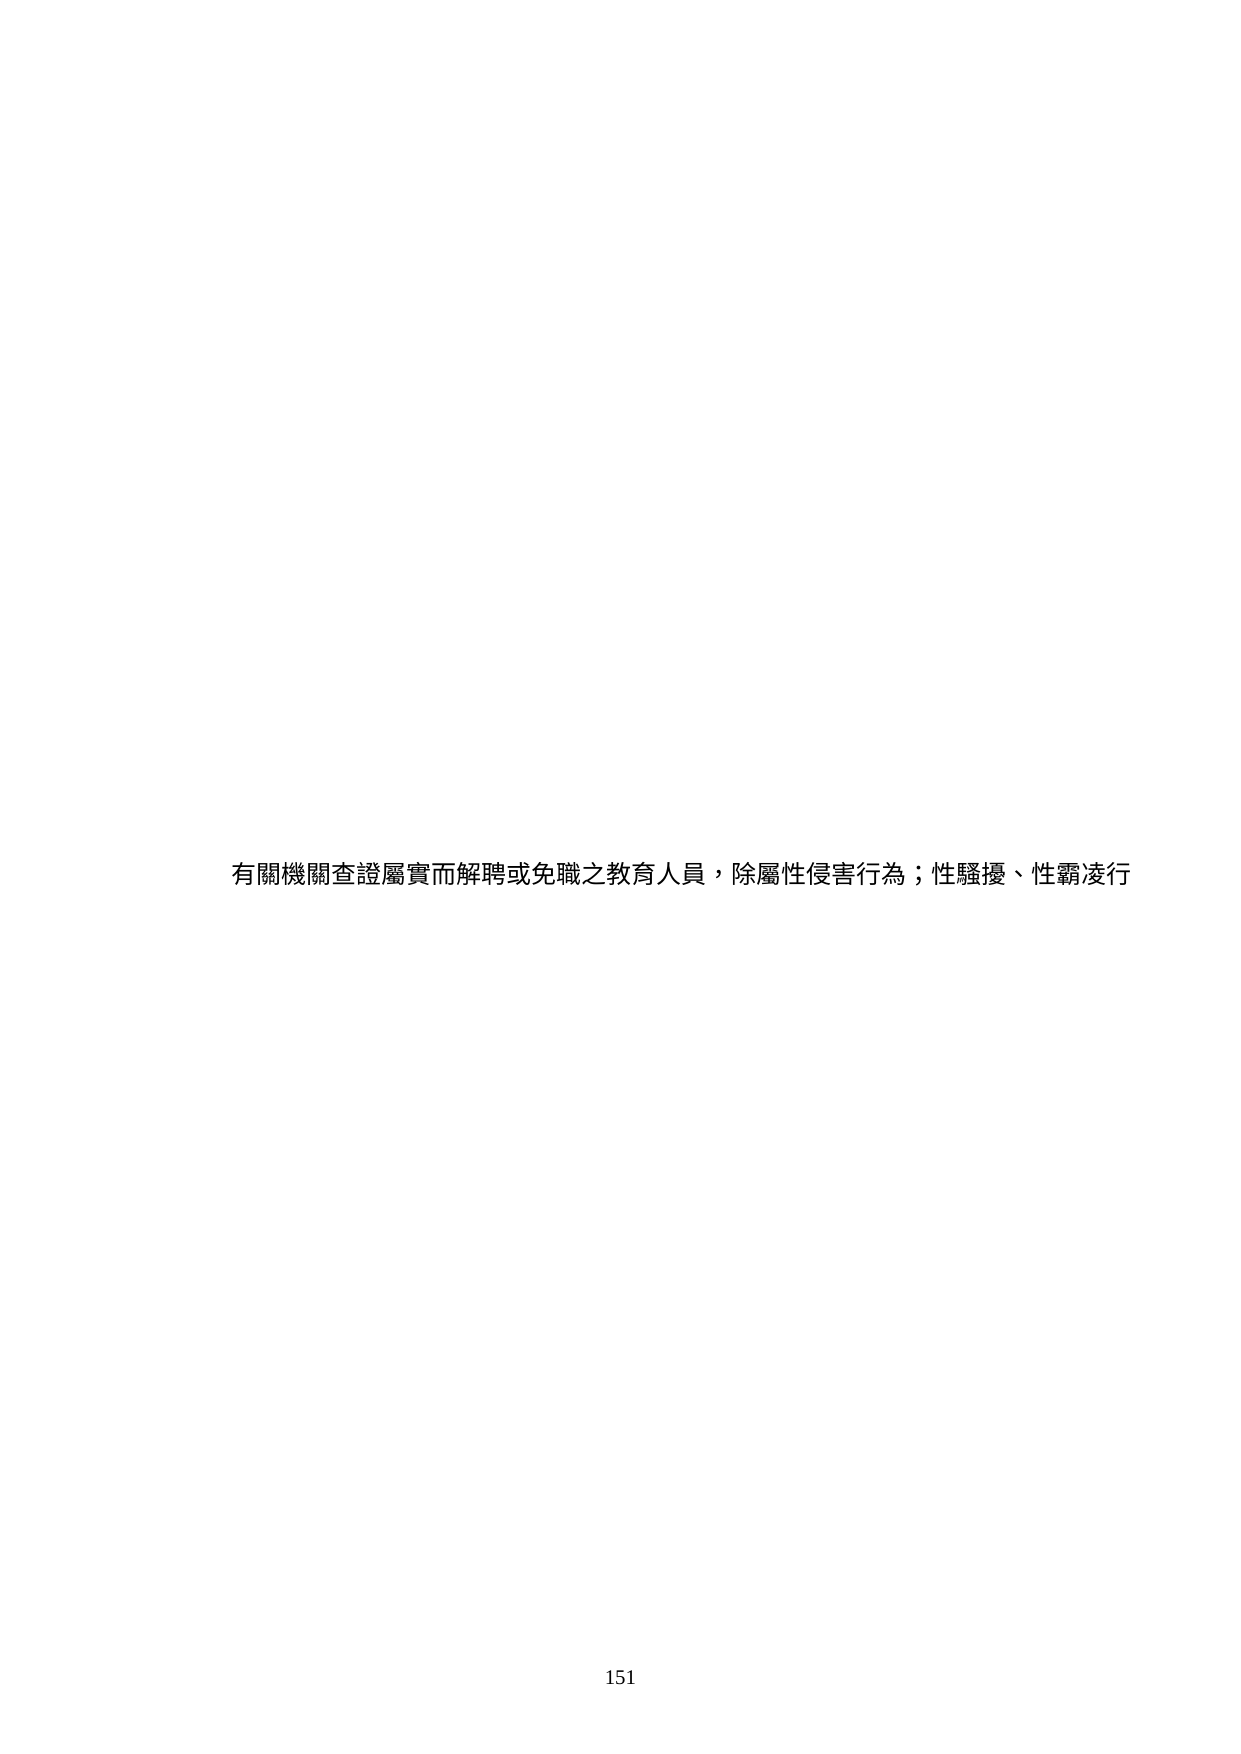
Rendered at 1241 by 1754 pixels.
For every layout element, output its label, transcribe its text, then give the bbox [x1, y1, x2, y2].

text 有關機關查證屬實而解聘或免職之教育人員，除屬性侵害行為；性騷擾、性霸凌行 [231, 831, 1134, 893]
